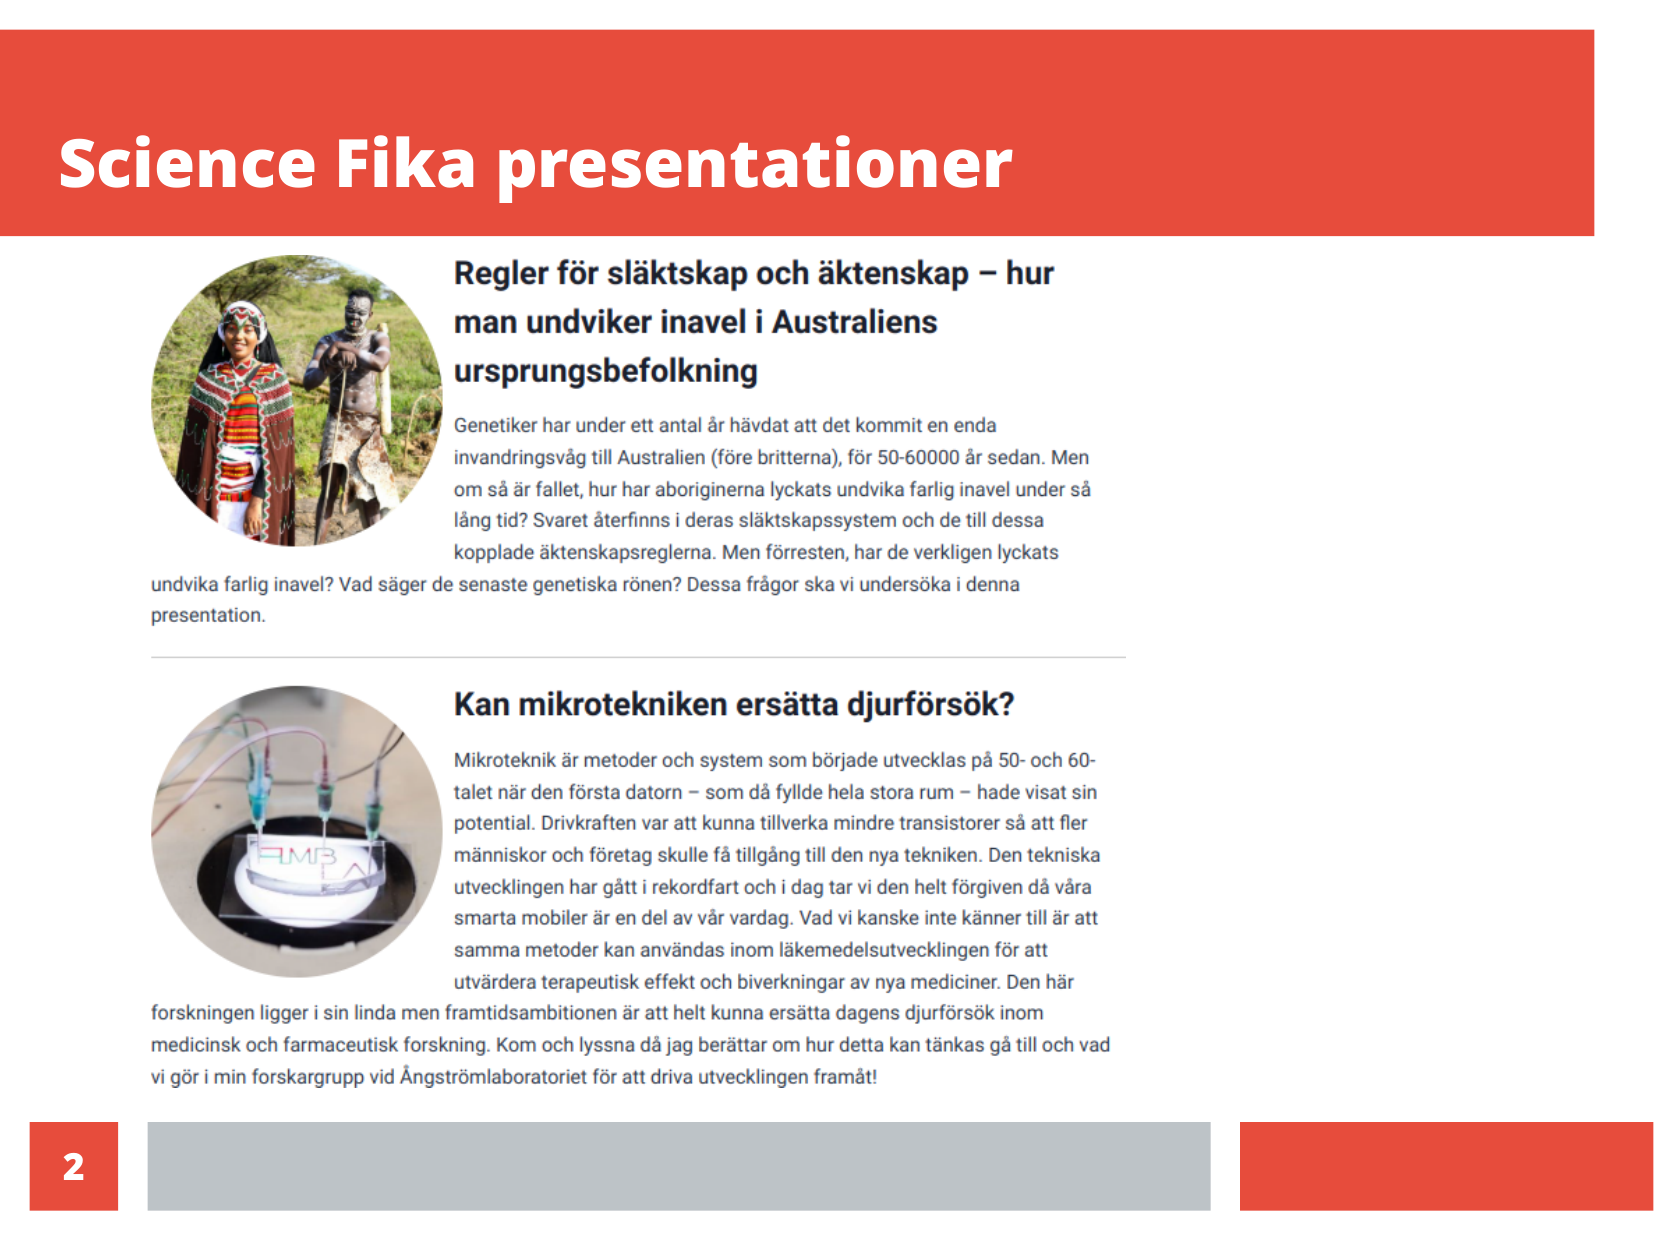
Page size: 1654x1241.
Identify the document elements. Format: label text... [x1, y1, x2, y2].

picture [150, 255, 1126, 1088]
title Science Fika presentationer [58, 59, 1594, 207]
